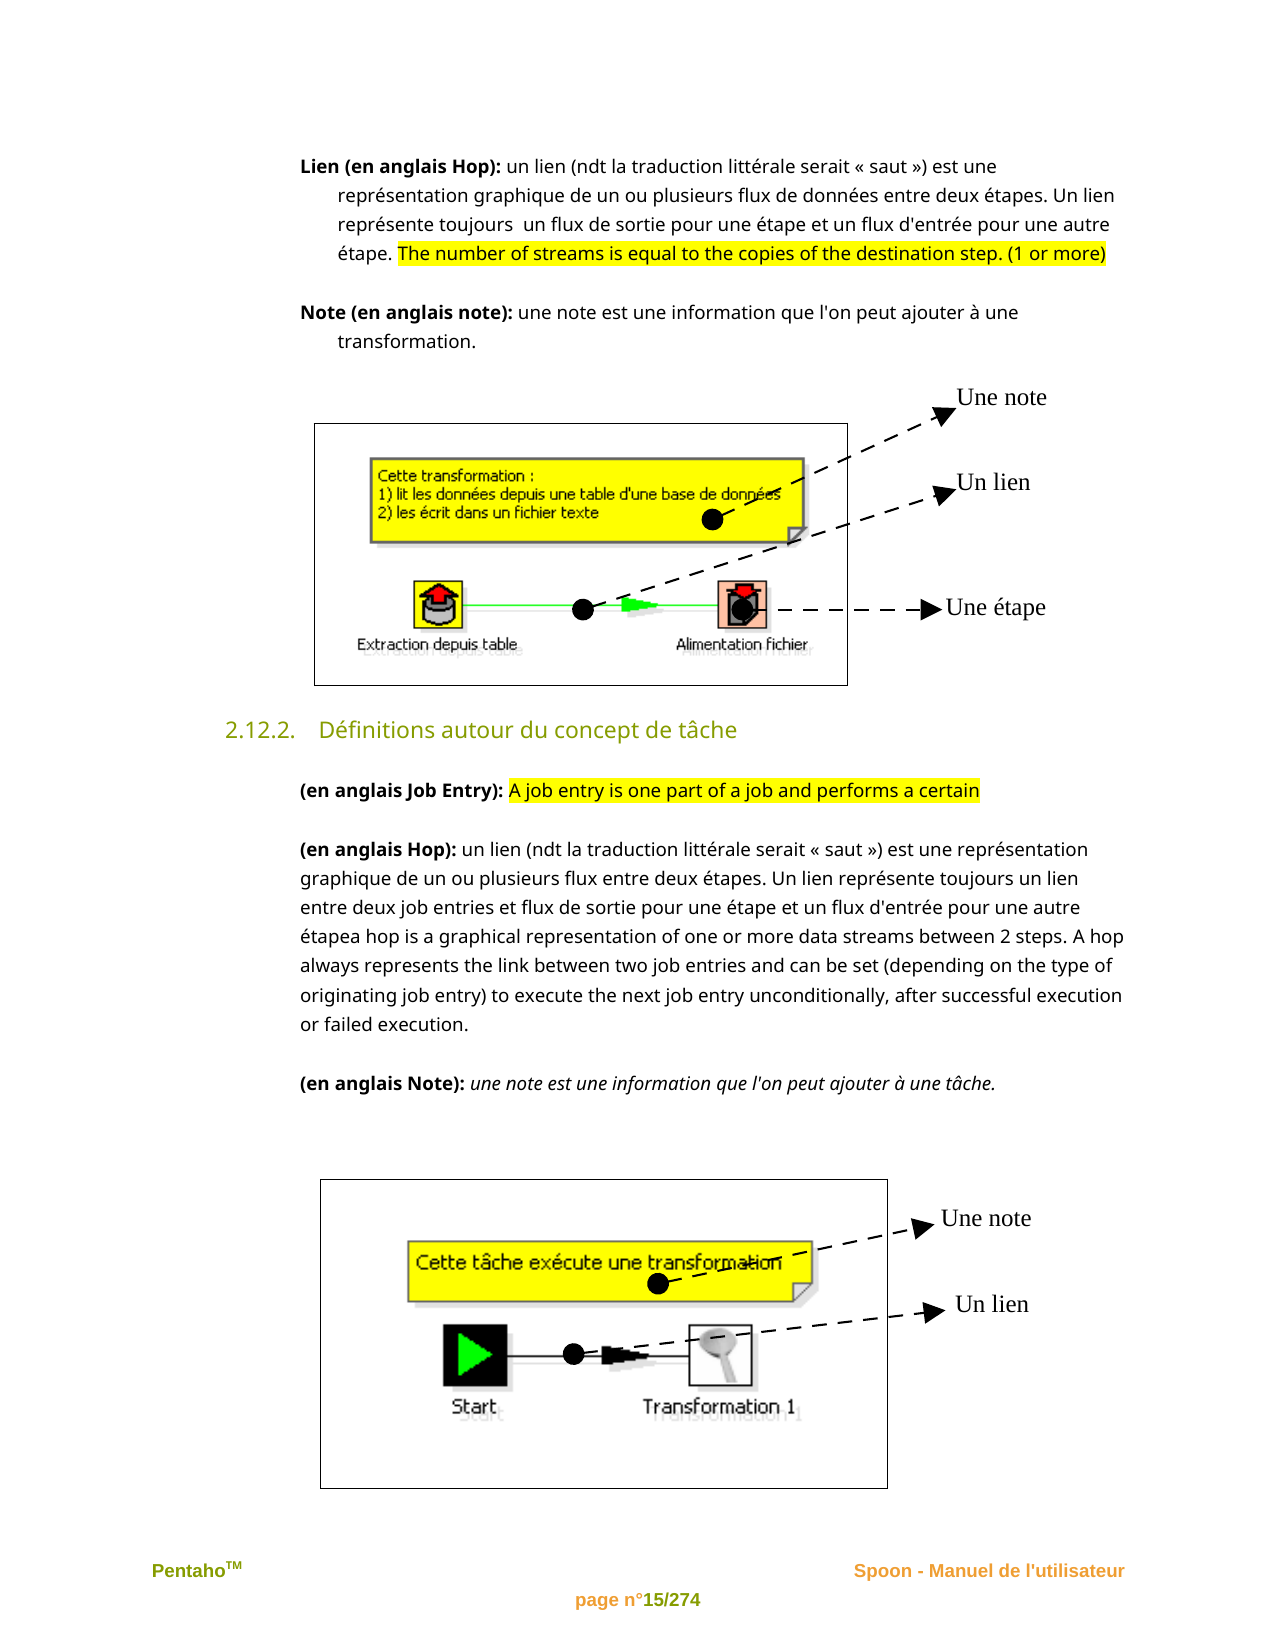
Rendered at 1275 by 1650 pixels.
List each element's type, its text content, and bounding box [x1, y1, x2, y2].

text Lien (en anglais Hop): un lien (ndt la traduction littérale serait « saut ») est une représentation graphique de un ou plusieurs flux de données entre deux étapes. Un lien représente toujours un flux de sortie pour une étape et un flux d'entrée pour une autre étape. The number of streams is equal to the copies of the destination step. (1 or more) [300, 150, 1125, 267]
text (en anglais Hop): un lien (ndt la traduction littérale serait « saut ») est une représentation graphique de un ou plusieurs flux entre deux étapes. Un lien représente toujours un lien entre deux job entries et flux de sortie pour une étape et un flux d'entrée pour une autre étapea hop is a graphical representation of one or more data streams between 2 steps. A hop always represents the link between two job entries and can be set (depending on the type of originating job entry) to execute the next job entry unconditionally, after successful execution or failed execution. [300, 833, 1125, 1037]
picture [321, 1180, 887, 1487]
picture [315, 424, 847, 685]
text Note (en anglais note): une note est une information que l'on peut ajouter à une transformation. [300, 296, 1125, 354]
text (en anglais Note): une note est une information que l'on peut ajouter à une tâche. [300, 1067, 1125, 1096]
subtitle Définitions autour du concept de tâche [225, 384, 1125, 745]
text (en anglais Job Entry): A job entry is one part of a job and performs a certain [300, 774, 1125, 803]
